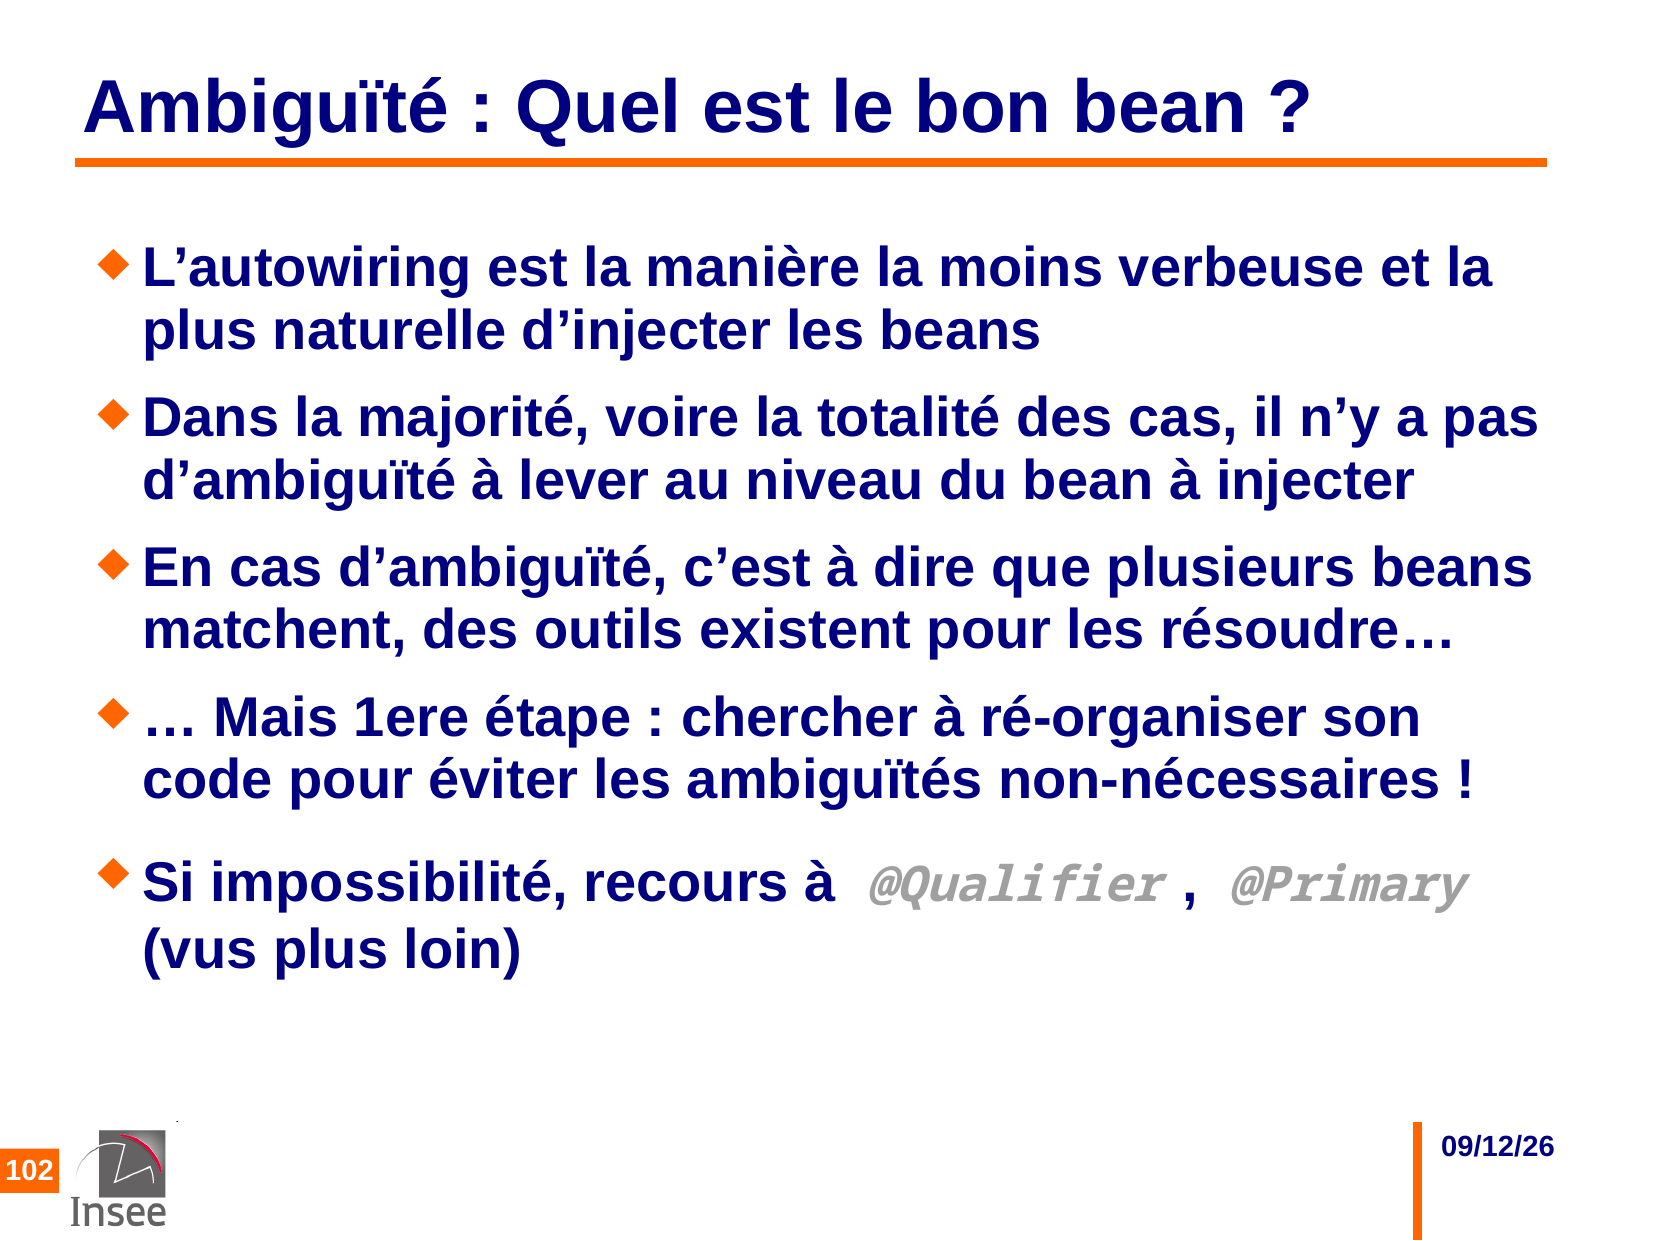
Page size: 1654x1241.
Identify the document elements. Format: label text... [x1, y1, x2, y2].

list L’autowiring est la manière la moins verbeuse et la plus naturelle d’injecter les beans Dans la majorité, voire la totalité des cas, il n’y a pas d’ambiguïté à lever au niveau du bean à injecter En cas d’ambiguïté, c’est à dire que plusieurs beans matchent, des outils existent pour les résoudre… … Mais 1ere étape : chercher à ré-organiser son code pour éviter les ambiguïtés non-nécessaires ! Si impossibilité, recours à @Qualifier , @Primary (vus plus loin) [82, 236, 1548, 1087]
title Ambiguïté : Quel est le bon bean ? [82, 49, 1619, 163]
picture [62, 1121, 178, 1241]
